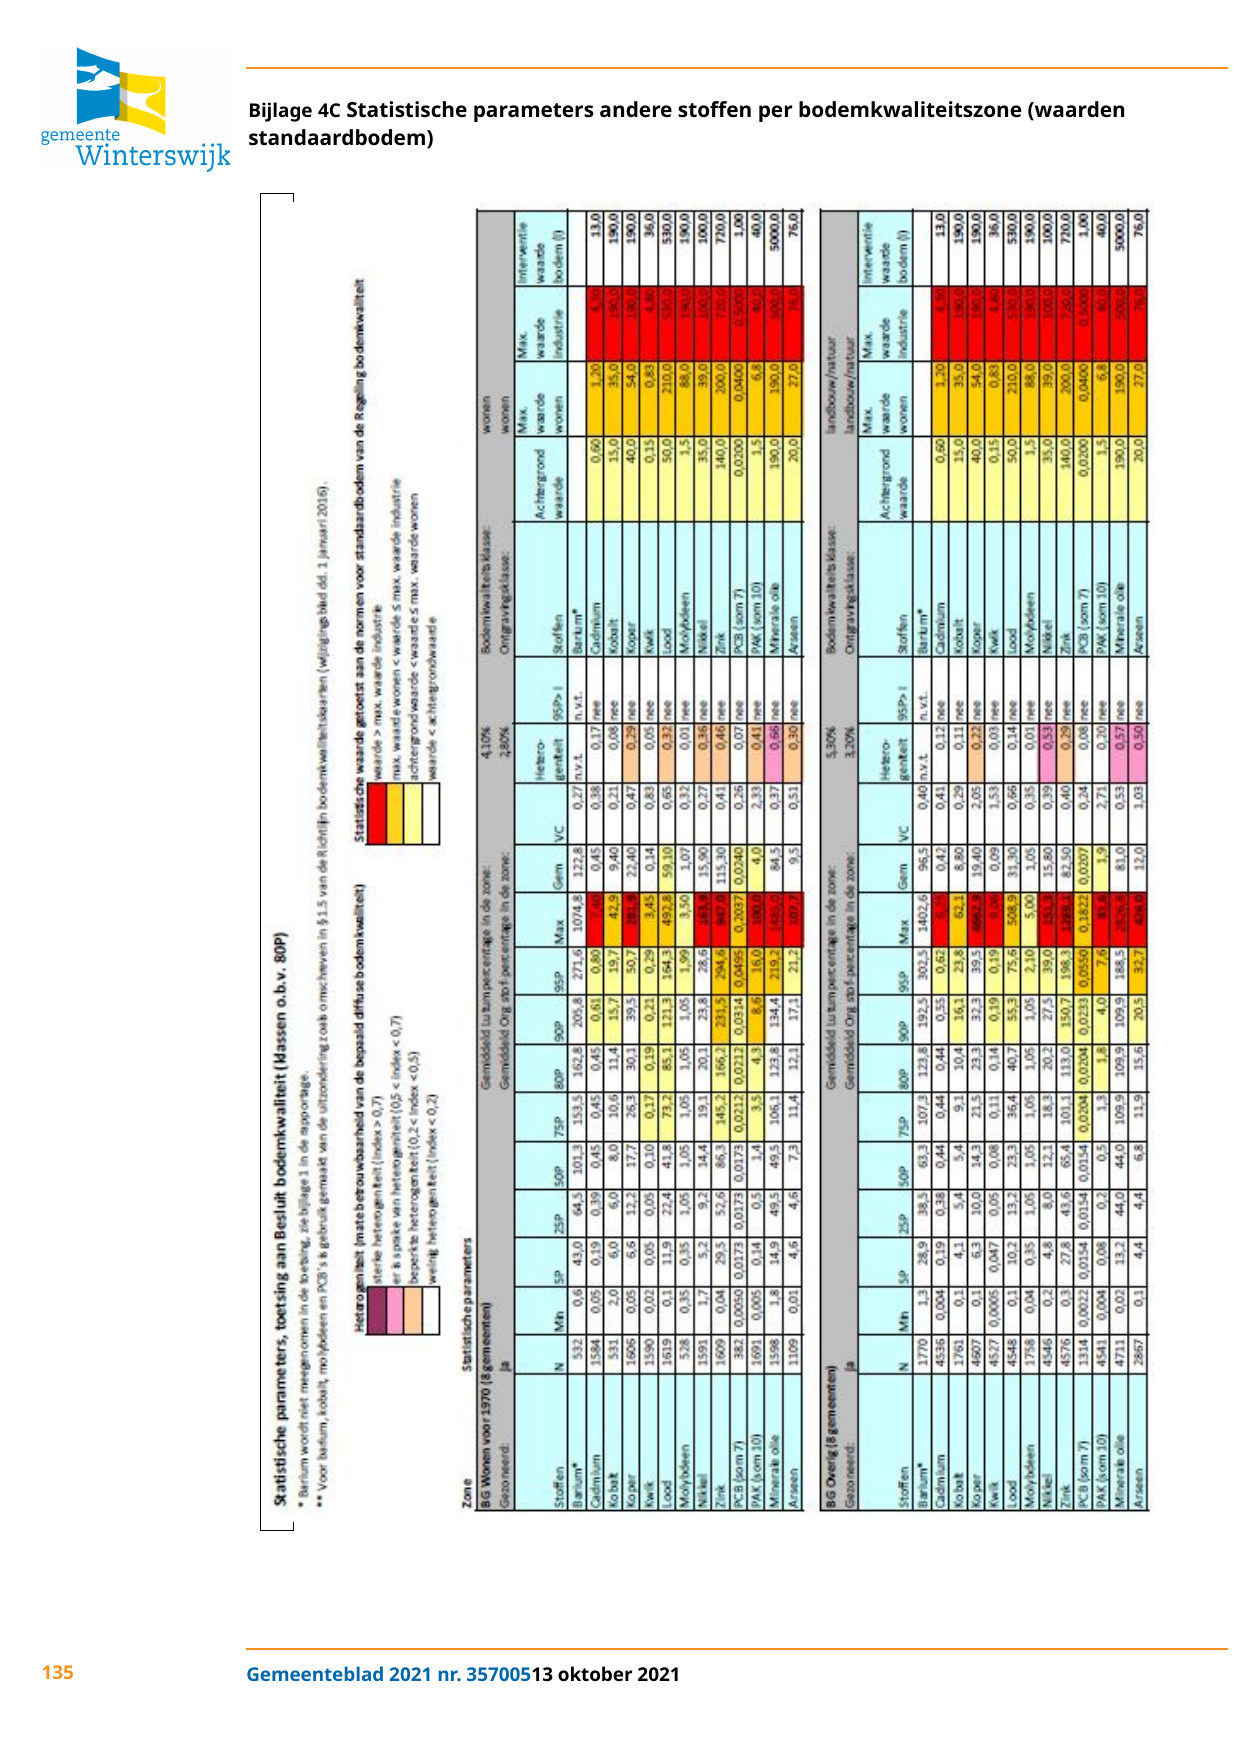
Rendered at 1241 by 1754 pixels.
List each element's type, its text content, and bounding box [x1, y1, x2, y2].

picture [268, 202, 1155, 1522]
picture [41, 47, 231, 172]
picture [225, 153, 231, 162]
text Bijlage 4C Statistische parameters andere stoffen per bodemkwaliteitszone (waarden standaardbodem) [248, 95, 1152, 152]
